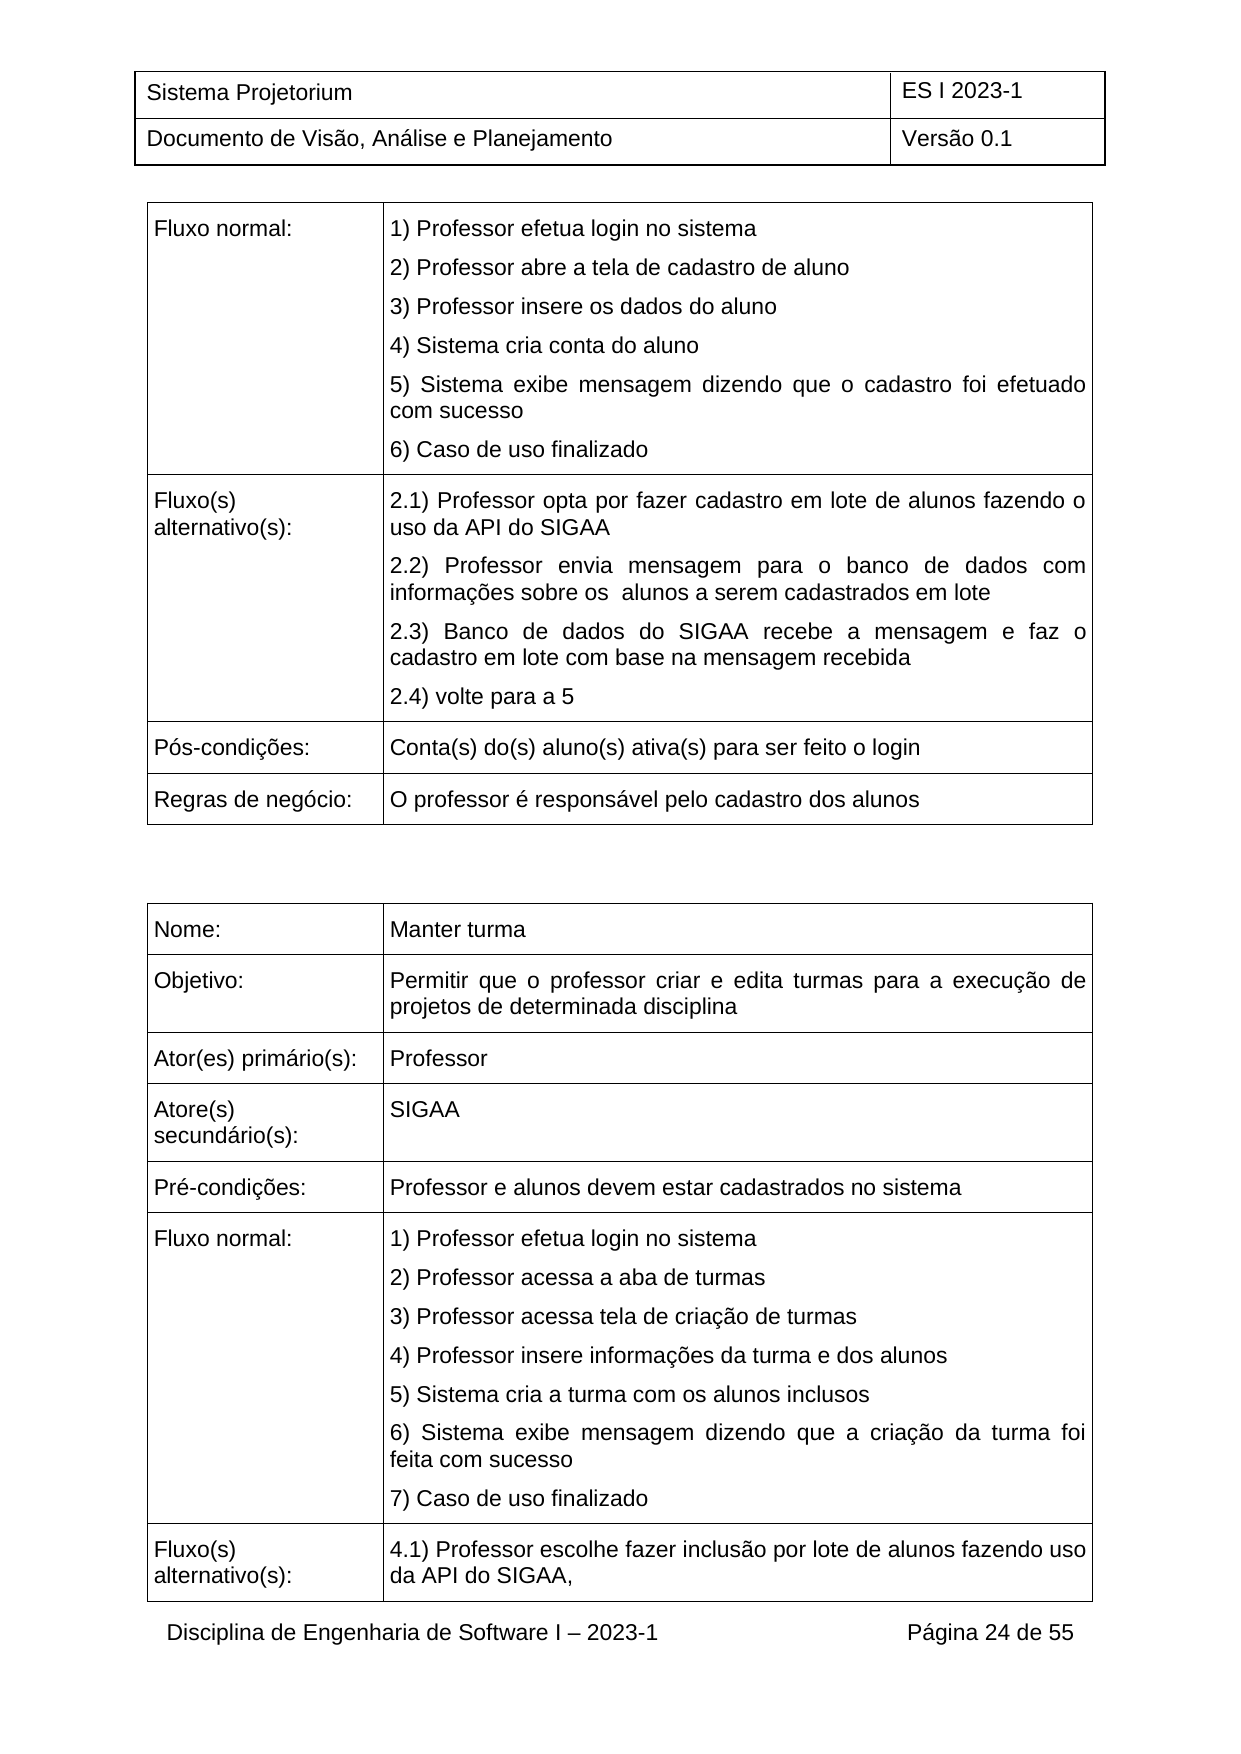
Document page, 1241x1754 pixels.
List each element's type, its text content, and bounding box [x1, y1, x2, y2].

table_cell 2.1) Professor opta por fazer cadastro em lote de alunos fazendo o uso da API do SIGAA 2.2) Professor envia mensagem para o banco de dados com informações sobre os alunos a serem cadastrados em lote 2.3) Banco de dados do SIGAA recebe a mensagem e faz o cadastro em lote com base na mensagem recebida 2.4) volte para a 5 [384, 475, 1092, 721]
table_cell Ator(es) primário(s): [148, 1033, 383, 1083]
table_cell Pós-condições: [148, 722, 383, 772]
table_cell 1) Professor efetua login no sistema 2) Professor acessa a aba de turmas 3) Professor acessa tela de criação de turmas 4) Professor insere informações da turma e dos alunos 5) Sistema cria a turma com os alunos inclusos 6) Sistema exibe mensagem dizendo que a criação da turma foi feita com sucesso 7) Caso de uso finalizado [384, 1213, 1092, 1523]
table_cell Professor [384, 1033, 1092, 1083]
table_cell Fluxo normal: [148, 1213, 383, 1523]
table_cell Conta(s) do(s) aluno(s) ativa(s) para ser feito o login [384, 722, 1092, 772]
table_header Manter turma [384, 904, 1092, 954]
table_cell Fluxo(s) alternativo(s): [148, 1524, 383, 1601]
table_cell Regras de negócio: [148, 774, 383, 824]
table_cell Permitir que o professor criar e edita turmas para a execução de projetos de determinada disciplina [384, 955, 1092, 1032]
table_cell Professor e alunos devem estar cadastrados no sistema [384, 1162, 1092, 1212]
table_cell SIGAA [384, 1084, 1092, 1161]
table_cell Objetivo: [148, 955, 383, 1032]
table_cell O professor é responsável pelo cadastro dos alunos [384, 774, 1092, 824]
table_cell Atore(s) secundário(s): [148, 1084, 383, 1161]
table_cell Pré-condições: [148, 1162, 383, 1212]
table_cell 1) Professor efetua login no sistema 2) Professor abre a tela de cadastro de aluno 3) Professor insere os dados do aluno 4) Sistema cria conta do aluno 5) Sistema exibe mensagem dizendo que o cadastro foi efetuado com sucesso 6) Caso de uso finalizado [384, 203, 1092, 474]
table_header Nome: [148, 904, 383, 954]
table_cell Fluxo(s) alternativo(s): [148, 475, 383, 721]
table_cell Fluxo normal: [148, 203, 383, 474]
table_cell 4.1) Professor escolhe fazer inclusão por lote de alunos fazendo uso da API do SIGAA, [384, 1524, 1092, 1601]
